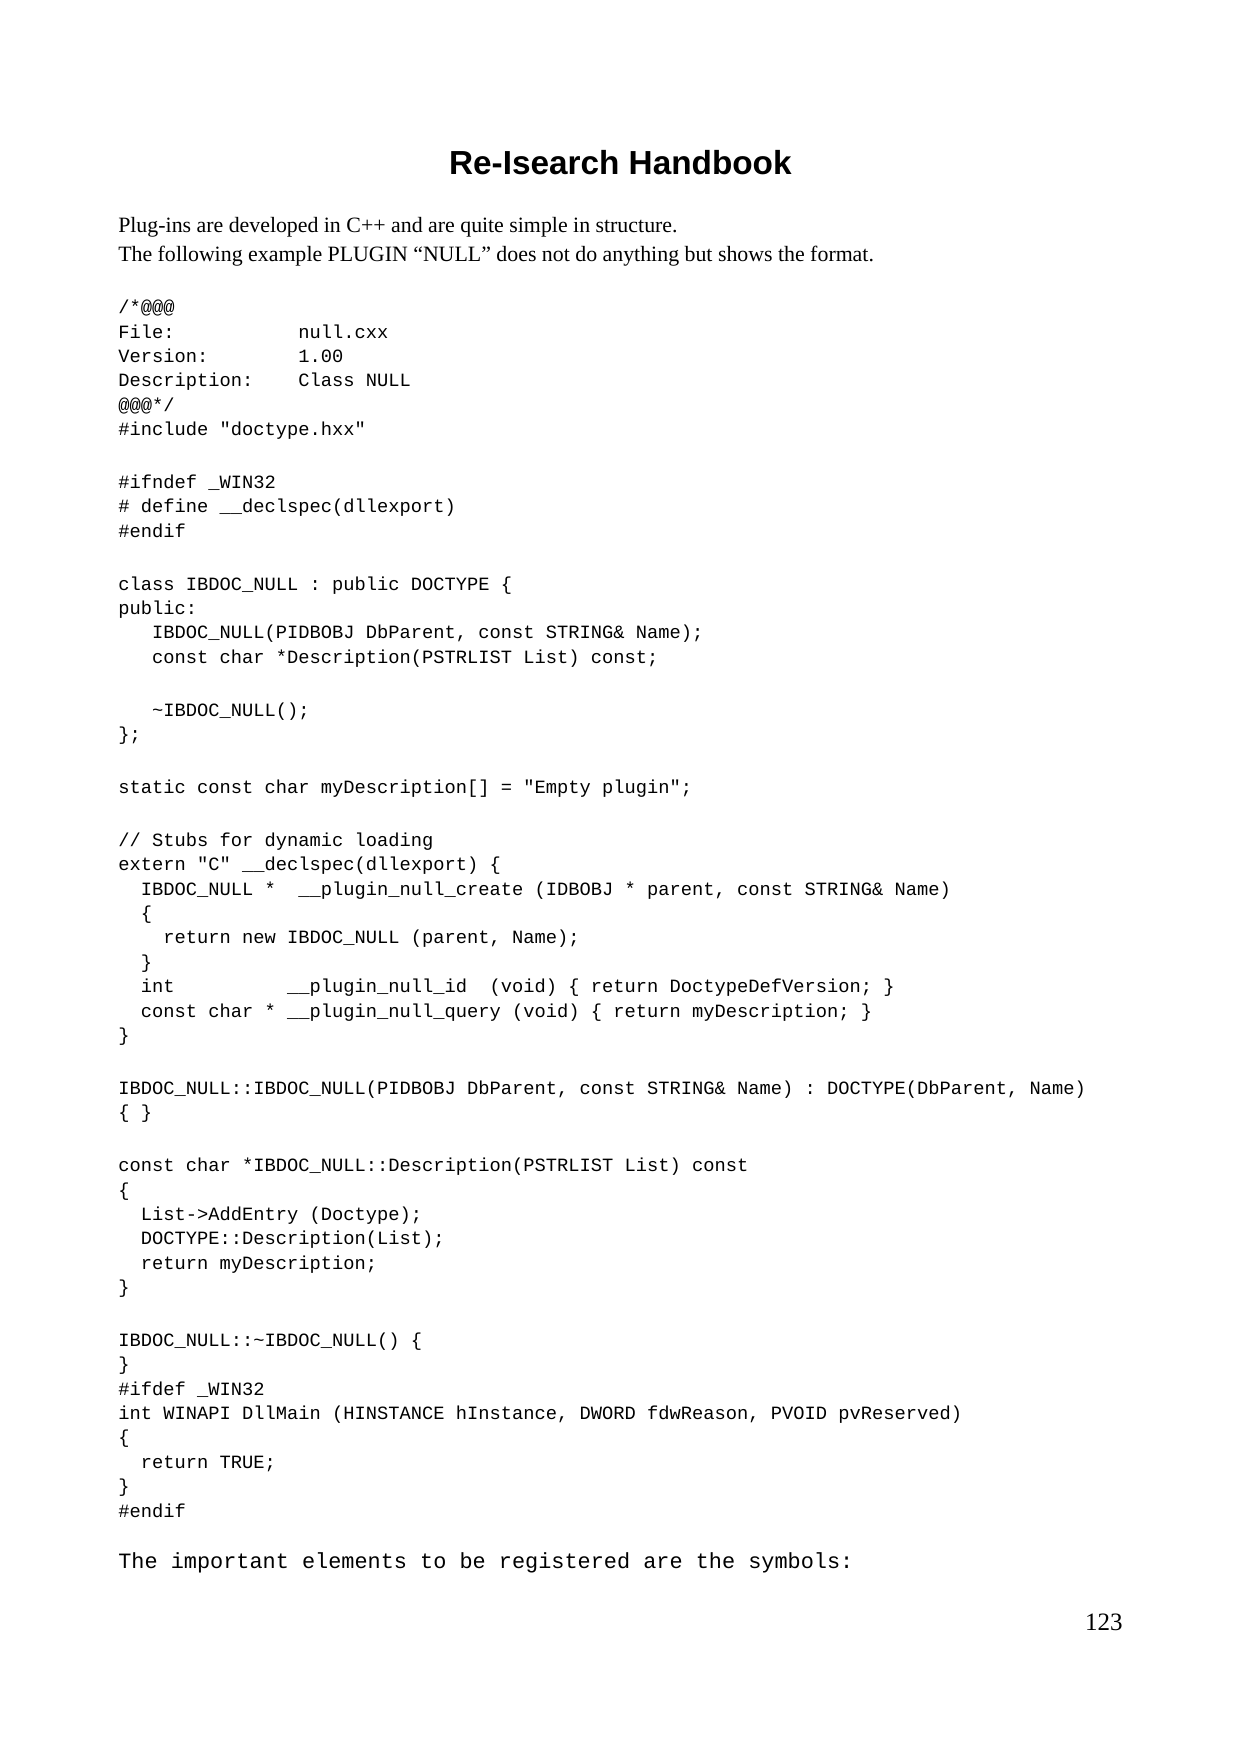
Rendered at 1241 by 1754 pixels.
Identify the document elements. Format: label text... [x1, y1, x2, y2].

text const char *IBDOC_NULL::Description(PSTRLIST List) const [118, 1156, 1122, 1177]
text } [118, 953, 1122, 974]
text { [118, 1428, 1122, 1449]
text The important elements to be registered are the symbols: [118, 1550, 1122, 1575]
text @@@*/ [118, 396, 1122, 417]
text Description: Class NULL [118, 371, 1122, 392]
text Plug-ins are developed in C++ and are quite simple in structure. [118, 212, 1122, 237]
text static const char myDescription[] = "Empty plugin"; [118, 778, 1122, 799]
text DOCTYPE::Description(List); [118, 1229, 1122, 1250]
text class IBDOC_NULL : public DOCTYPE { [118, 574, 1122, 596]
text #endif [118, 1501, 1122, 1523]
text } [118, 1477, 1122, 1498]
text IBDOC_NULL::IBDOC_NULL(PIDBOBJ DbParent, const STRING& Name) : DOCTYPE(DbParent, Name) { } [118, 1079, 1122, 1124]
text File: null.cxx [118, 322, 1122, 344]
text /*@@@ [118, 298, 1122, 319]
text { [118, 1180, 1122, 1202]
text return new IBDOC_NULL (parent, Name); [118, 928, 1122, 949]
text IBDOC_NULL::~IBDOC_NULL() { [118, 1331, 1122, 1352]
text { [118, 904, 1122, 925]
text } [118, 1278, 1122, 1299]
text extern "C" __declspec(dllexport) { [118, 855, 1122, 876]
text } [118, 1026, 1122, 1047]
text } [118, 1355, 1122, 1376]
text #include "doctype.hxx" [118, 420, 1122, 441]
text #ifdef _WIN32 [118, 1379, 1122, 1401]
text int __plugin_null_id (void) { return DoctypeDefVersion; } [118, 977, 1122, 998]
text public: [118, 599, 1122, 620]
text IBDOC_NULL(PIDBOBJ DbParent, const STRING& Name); [118, 623, 1122, 644]
text The following example PLUGIN “NULL” does not do anything but shows the format. [118, 241, 1122, 266]
text return TRUE; [118, 1453, 1122, 1474]
text }; [118, 725, 1122, 746]
text IBDOC_NULL * __plugin_null_create (IDBOBJ * parent, const STRING& Name) [118, 879, 1122, 901]
text // Stubs for dynamic loading [118, 831, 1122, 852]
text int WINAPI DllMain (HINSTANCE hInstance, DWORD fdwReason, PVOID pvReserved) [118, 1404, 1122, 1425]
text #endif [118, 522, 1122, 543]
text return myDescription; [118, 1253, 1122, 1275]
text # define __declspec(dllexport) [118, 497, 1122, 518]
text const char * __plugin_null_query (void) { return myDescription; } [118, 1001, 1122, 1023]
text Version: 1.00 [118, 347, 1122, 368]
text const char *Description(PSTRLIST List) const; [118, 648, 1122, 669]
text ~IBDOC_NULL(); [118, 701, 1122, 722]
text List->AddEntry (Doctype); [118, 1205, 1122, 1226]
text #ifndef _WIN32 [118, 473, 1122, 494]
